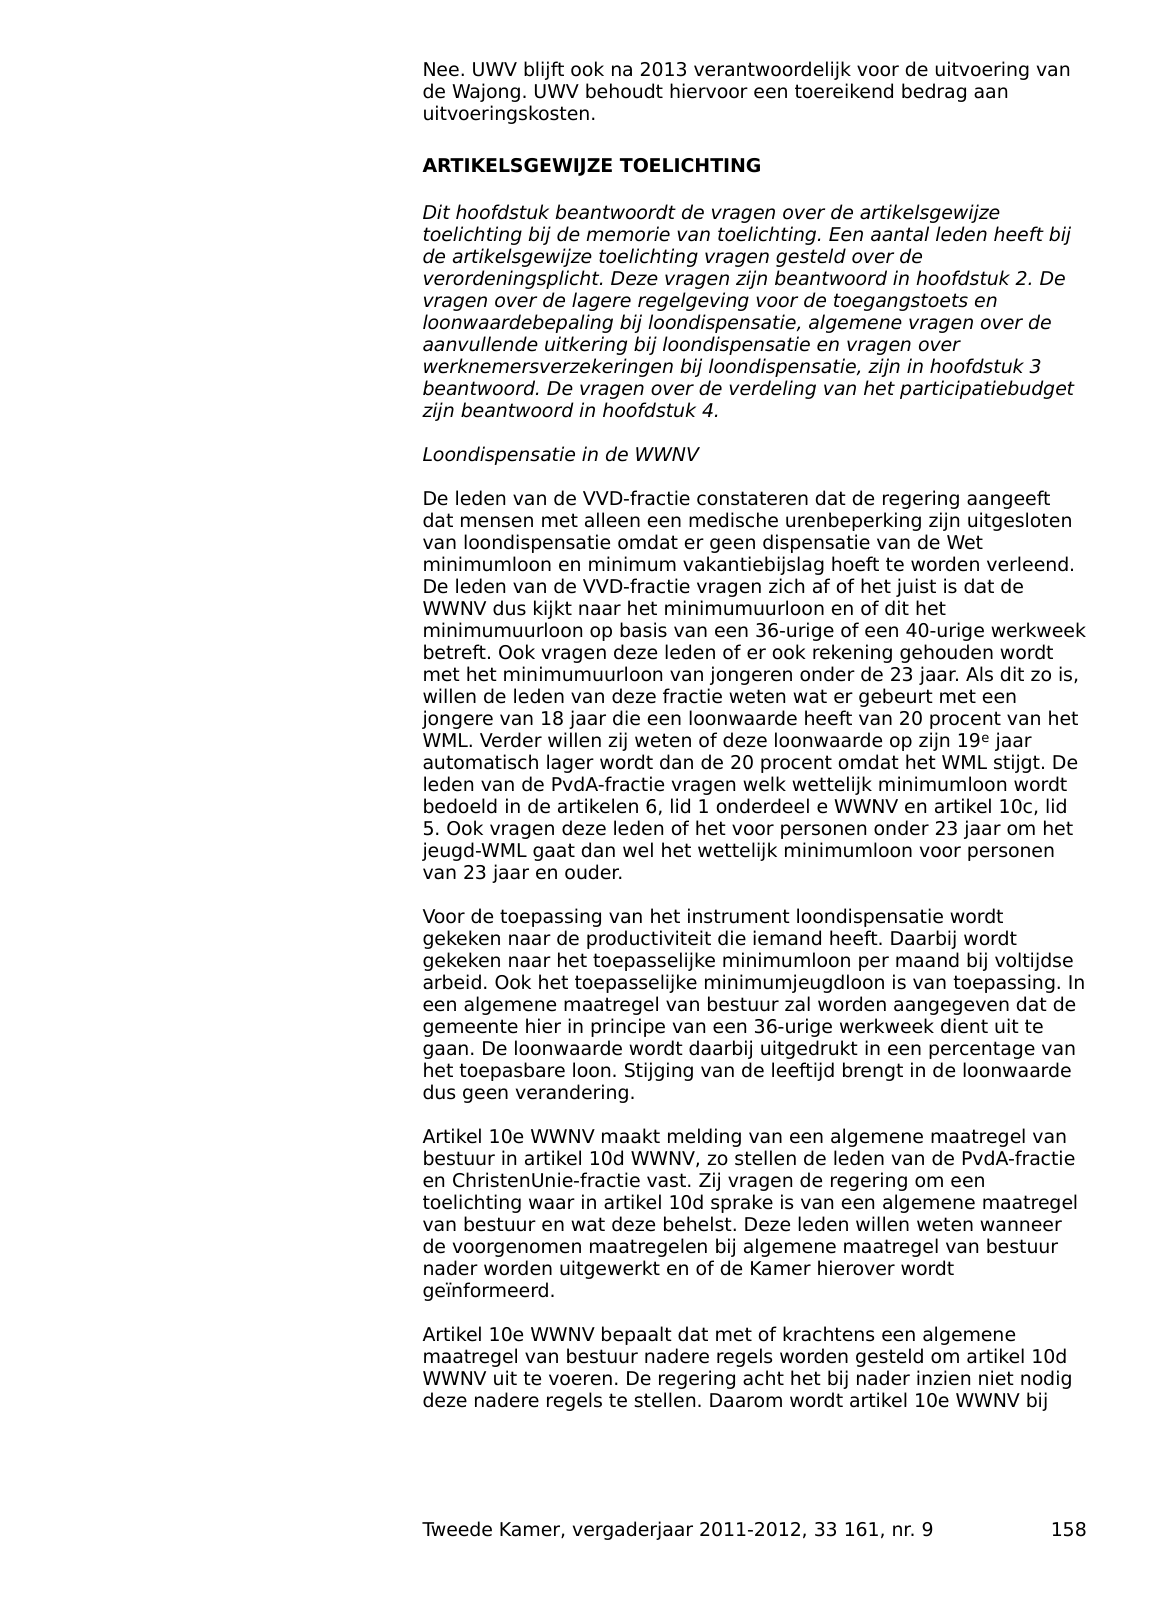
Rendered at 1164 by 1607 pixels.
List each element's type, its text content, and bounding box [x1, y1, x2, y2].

text Dit hoofdstuk beantwoordt de vragen over de artikelsgewijze toelichting bij de memorie van toelichting. Een aantal leden heeft bij de artikelsgewijze toelichting vragen gesteld over de verordeningsplicht. Deze vragen zijn beantwoord in hoofdstuk 2. De vragen over de lagere regelgeving voor de toegangstoets en loonwaardebepaling bij loondispensatie, algemene vragen over de aanvullende uitkering bij loondispensatie en vragen over werknemersverzekeringen bij loondispensatie, zijn in hoofdstuk 3 beantwoord. De vragen over de verdeling van het participatiebudget zijn beantwoord in hoofdstuk 4. [422, 202, 1087, 422]
subtitle ARTIKELSGEWIJZE TOELICHTING [422, 155, 1087, 177]
text Artikel 10e WWNV maakt melding van een algemene maatregel van bestuur in artikel 10d WWNV, zo stellen de leden van de PvdA-fractie en ChristenUnie-fractie vast. Zij vragen de regering om een toelichting waar in artikel 10d sprake is van een algemene maatregel van bestuur en wat deze behelst. Deze leden willen weten wanneer de voorgenomen maatregelen bij algemene maatregel van bestuur nader worden uitgewerkt en of de Kamer hierover wordt geïnformeerd. [422, 1126, 1087, 1302]
subtitle Loondispensatie in de WWNV [422, 444, 1087, 466]
text Voor de toepassing van het instrument loondispensatie wordt gekeken naar de productiviteit die iemand heeft. Daarbij wordt gekeken naar het toepasselijke minimumloon per maand bij voltijdse arbeid. Ook het toepasselijke minimumjeugdloon is van toepassing. In een algemene maatregel van bestuur zal worden aangegeven dat de gemeente hier in principe van een 36-urige werkweek dient uit te gaan. De loonwaarde wordt daarbij uitgedrukt in een percentage van het toepasbare loon. Stijging van de leeftijd brengt in de loonwaarde dus geen verandering. [422, 906, 1087, 1104]
text Nee. UWV blijft ook na 2013 verantwoordelijk voor de uitvoering van de Wajong. UWV behoudt hiervoor een toereikend bedrag aan uitvoeringskosten. [422, 59, 1087, 125]
text Artikel 10e WWNV bepaalt dat met of krachtens een algemene maatregel van bestuur nadere regels worden gesteld om artikel 10d WWNV uit te voeren. De regering acht het bij nader inzien niet nodig deze nadere regels te stellen. Daarom wordt artikel 10e WWNV bij [422, 1324, 1087, 1412]
text De leden van de VVD-fractie constateren dat de regering aangeeft dat mensen met alleen een medische urenbeperking zijn uitgesloten van loondispensatie omdat er geen dispensatie van de Wet minimumloon en minimum vakantiebijslag hoeft te worden verleend. De leden van de VVD-fractie vragen zich af of het juist is dat de WWNV dus kijkt naar het minimumuurloon en of dit het minimumuurloon op basis van een 36-urige of een 40-urige werkweek betreft. Ook vragen deze leden of er ook rekening gehouden wordt met het minimumuurloon van jongeren onder de 23 jaar. Als dit zo is, willen de leden van deze fractie weten wat er gebeurt met een jongere van 18 jaar die een loonwaarde heeft van 20 procent van het WML. Verder willen zij weten of deze loonwaarde op zijn 19e jaar automatisch lager wordt dan de 20 procent omdat het WML stijgt. De leden van de PvdA-fractie vragen welk wettelijk minimumloon wordt bedoeld in de artikelen 6, lid 1 onderdeel e WWNV en artikel 10c, lid 5. Ook vragen deze leden of het voor personen onder 23 jaar om het jeugd-WML gaat dan wel het wettelijk minimumloon voor personen van 23 jaar en ouder. [422, 488, 1087, 884]
